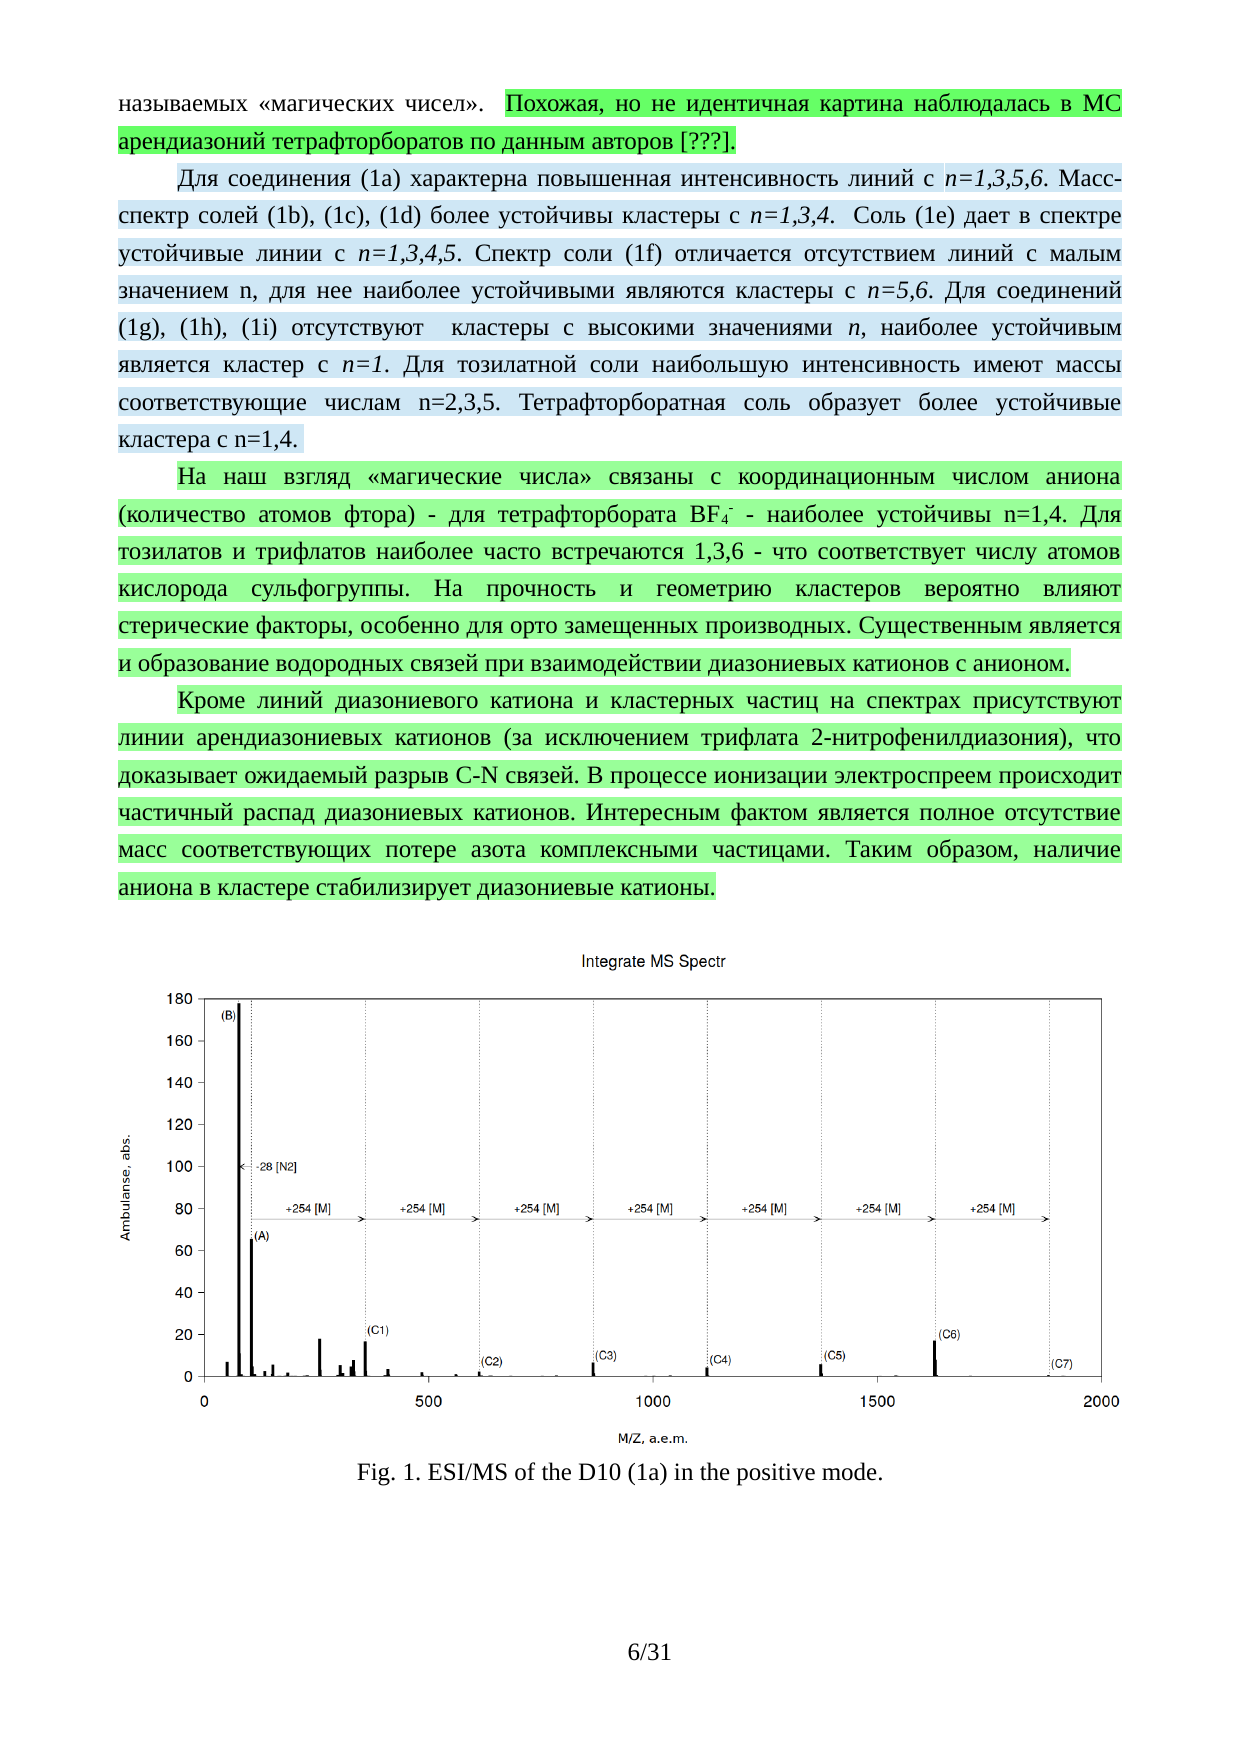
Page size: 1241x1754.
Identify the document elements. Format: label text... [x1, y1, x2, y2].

text называемых «магических чисел». Похожая, но не идентичная картина наблюдалась в МС арендиазоний тетрафторборатов по данным авторов [???]. [118, 88, 1122, 154]
text На наш взгляд «магические числа» связаны с координационным числом аниона (количество атомов фтора) - для тетрафторбората BF4- - наиболее устойчивы n=1,4. Для тозилатов и трифлатов наиболее часто встречаются 1,3,6 - что соответствует числу атомов кислорода сульфогруппы. На прочность и геометрию кластеров вероятно влияют стерические факторы, особенно для орто замещенных производных. Существенным является и образование водородных связей при взаимодействии диазониевых катионов с анионом. [118, 461, 1122, 677]
text Для соединения (1a) характерна повышенная интенсивность линий с n=1,3,5,6. Масс-спектр солей (1b), (1c), (1d) более устойчивы кластеры с n=1,3,4. Соль (1e) дает в спектре устойчивые линии с n=1,3,4,5. Спектр соли (1f) отличается отсутствием линий с малым значением n, для нее наиболее устойчивыми являются кластеры с n=5,6. Для соединений (1g), (1h), (1i) отсутствуют кластеры с высокими значениями n, наиболее устойчивым является кластер с n=1. Для тозилатной соли наибольшую интенсивность имеют массы соответствующие числам n=2,3,5. Тетрафторборатная соль образует более устойчивые кластера с n=1,4. [118, 163, 1122, 453]
text Fig. 1. ESI/MS of the D10 (1a) in the positive mode. [118, 1457, 1122, 1486]
picture [118, 946, 1123, 1449]
text Кроме линий диазониевого катиона и кластерных частиц на спектрах присутствуют линии арендиазониевых катионов (за исключением трифлата 2-нитрофенилдиазония), что доказывает ожидаемый разрыв C-N связей. В процессе ионизации электроспреем происходит частичный распад диазониевых катионов. Интересным фактом является полное отсутствие масс соответствующих потере азота комплексными частицами. Таким образом, наличие аниона в кластере стабилизирует диазониевые катионы. [118, 685, 1122, 900]
